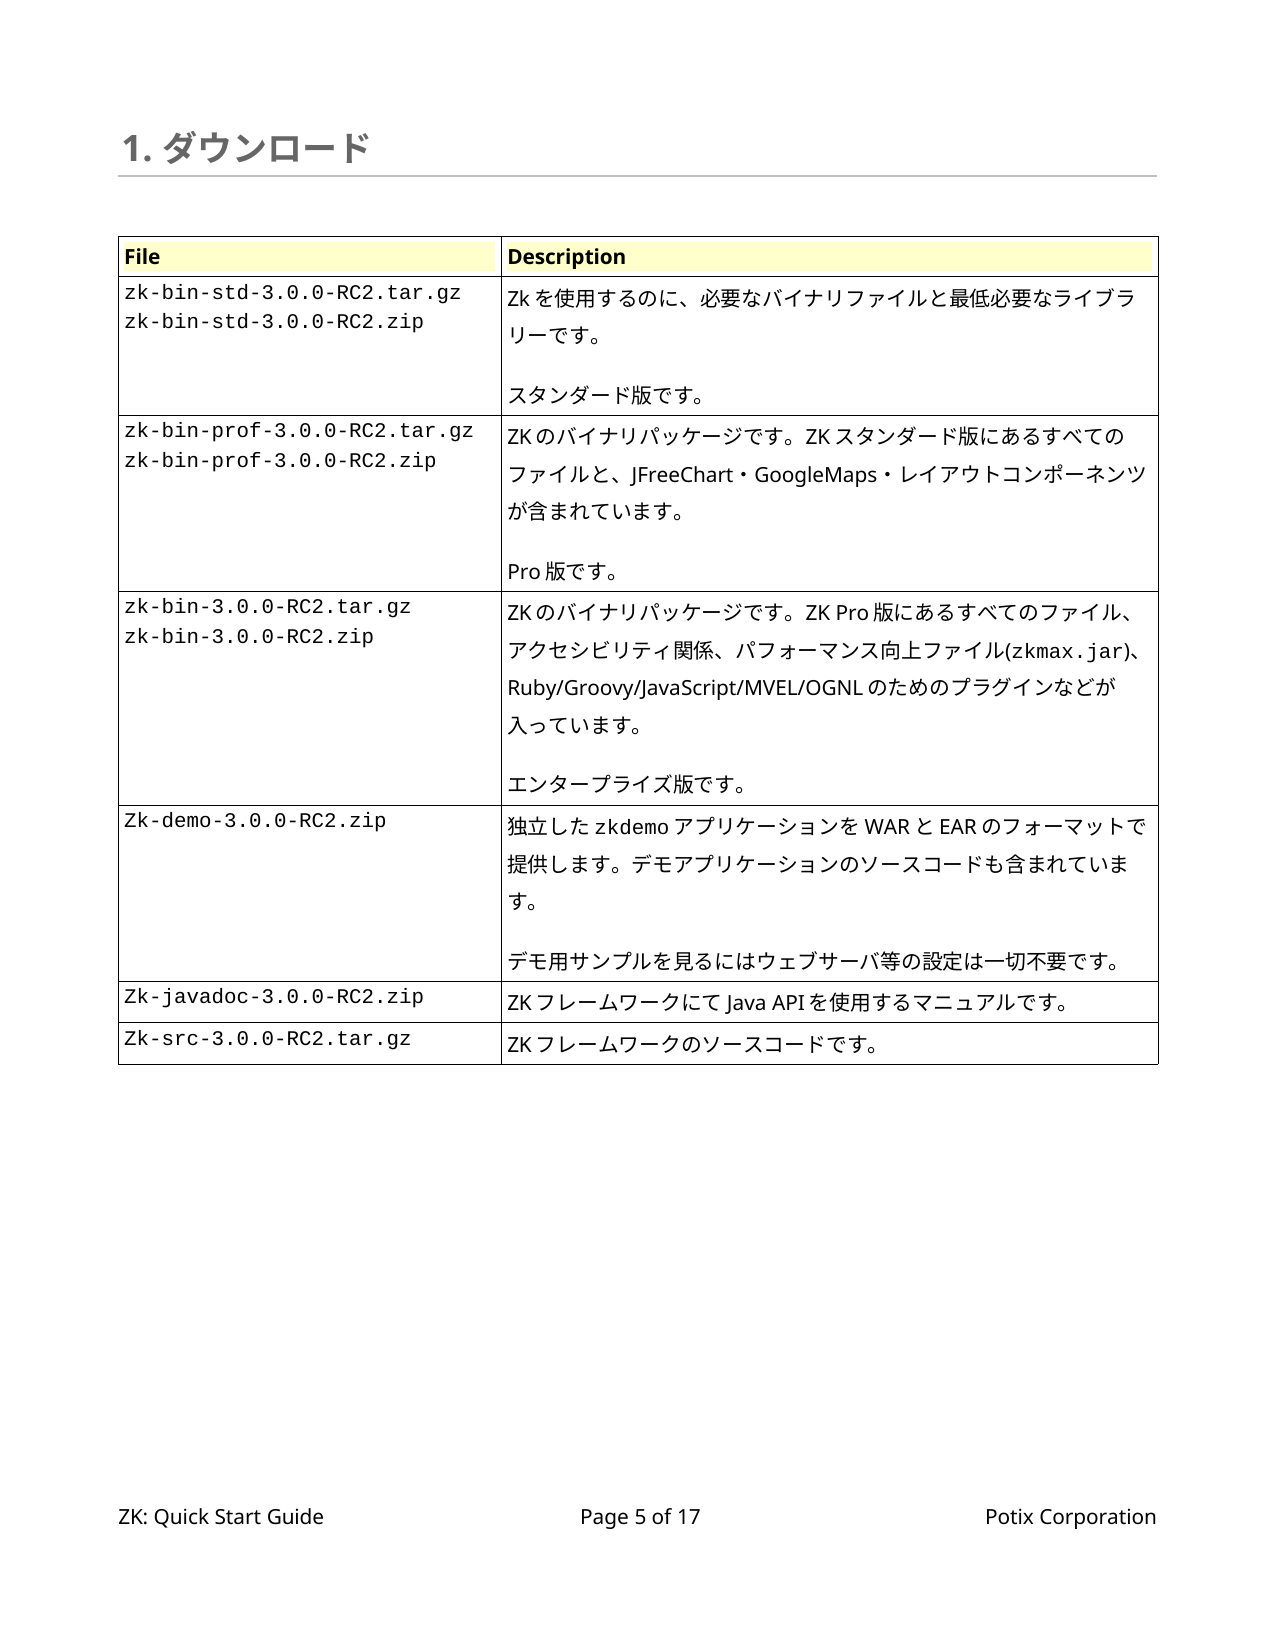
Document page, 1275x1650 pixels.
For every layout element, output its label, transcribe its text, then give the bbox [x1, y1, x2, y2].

subtitle 1. ダウンロード [118, 118, 1157, 175]
table_cell zk-bin-std-3.0.0-RC2.tar.gz zk-bin-std-3.0.0-RC2.zip [119, 277, 501, 415]
table_cell zk-bin-3.0.0-RC2.tar.gz zk-bin-3.0.0-RC2.zip [119, 592, 501, 805]
table_cell Zk-demo-3.0.0-RC2.zip [119, 806, 501, 981]
table_cell ZKのバイナリパッケージです。ZK Pro版にあるすべてのファイル、アクセシビリティ関係、パフォーマンス向上ファイル(zkmax.jar)、 Ruby/Groovy/JavaScript/MVEL/OGNLのためのプラグインなどが入っています。 エンタープライズ版です。 [502, 592, 1158, 805]
table_cell zk-bin-prof-3.0.0-RC2.tar.gz zk-bin-prof-3.0.0-RC2.zip [119, 416, 501, 591]
table_cell 独立したzkdemoアプリケーションをWARとEARのフォーマットで提供します。デモアプリケーションのソースコードも含まれています。 デモ用サンプルを見るにはウェブサーバ等の設定は一切不要です。 [502, 806, 1158, 981]
table_cell ZKフレームワークにてJava APIを使用するマニュアルです。 [502, 982, 1158, 1022]
table_cell Zkを使用するのに、必要なバイナリファイルと最低必要なライブラリーです。 スタンダード版です。 [502, 277, 1158, 415]
table_cell ZKフレームワークのソースコードです。 [502, 1023, 1158, 1064]
table_cell ZKのバイナリパッケージです。ZKスタンダード版にあるすべてのファイルと、JFreeChart・GoogleMaps・レイアウトコンポーネンツが含まれています。 Pro版です。 [502, 416, 1158, 591]
table_header Description [502, 237, 1158, 276]
table_cell Zk-javadoc-3.0.0-RC2.zip [119, 982, 501, 1022]
table_cell Zk-src-3.0.0-RC2.tar.gz [119, 1023, 501, 1064]
table_header File [119, 237, 501, 276]
